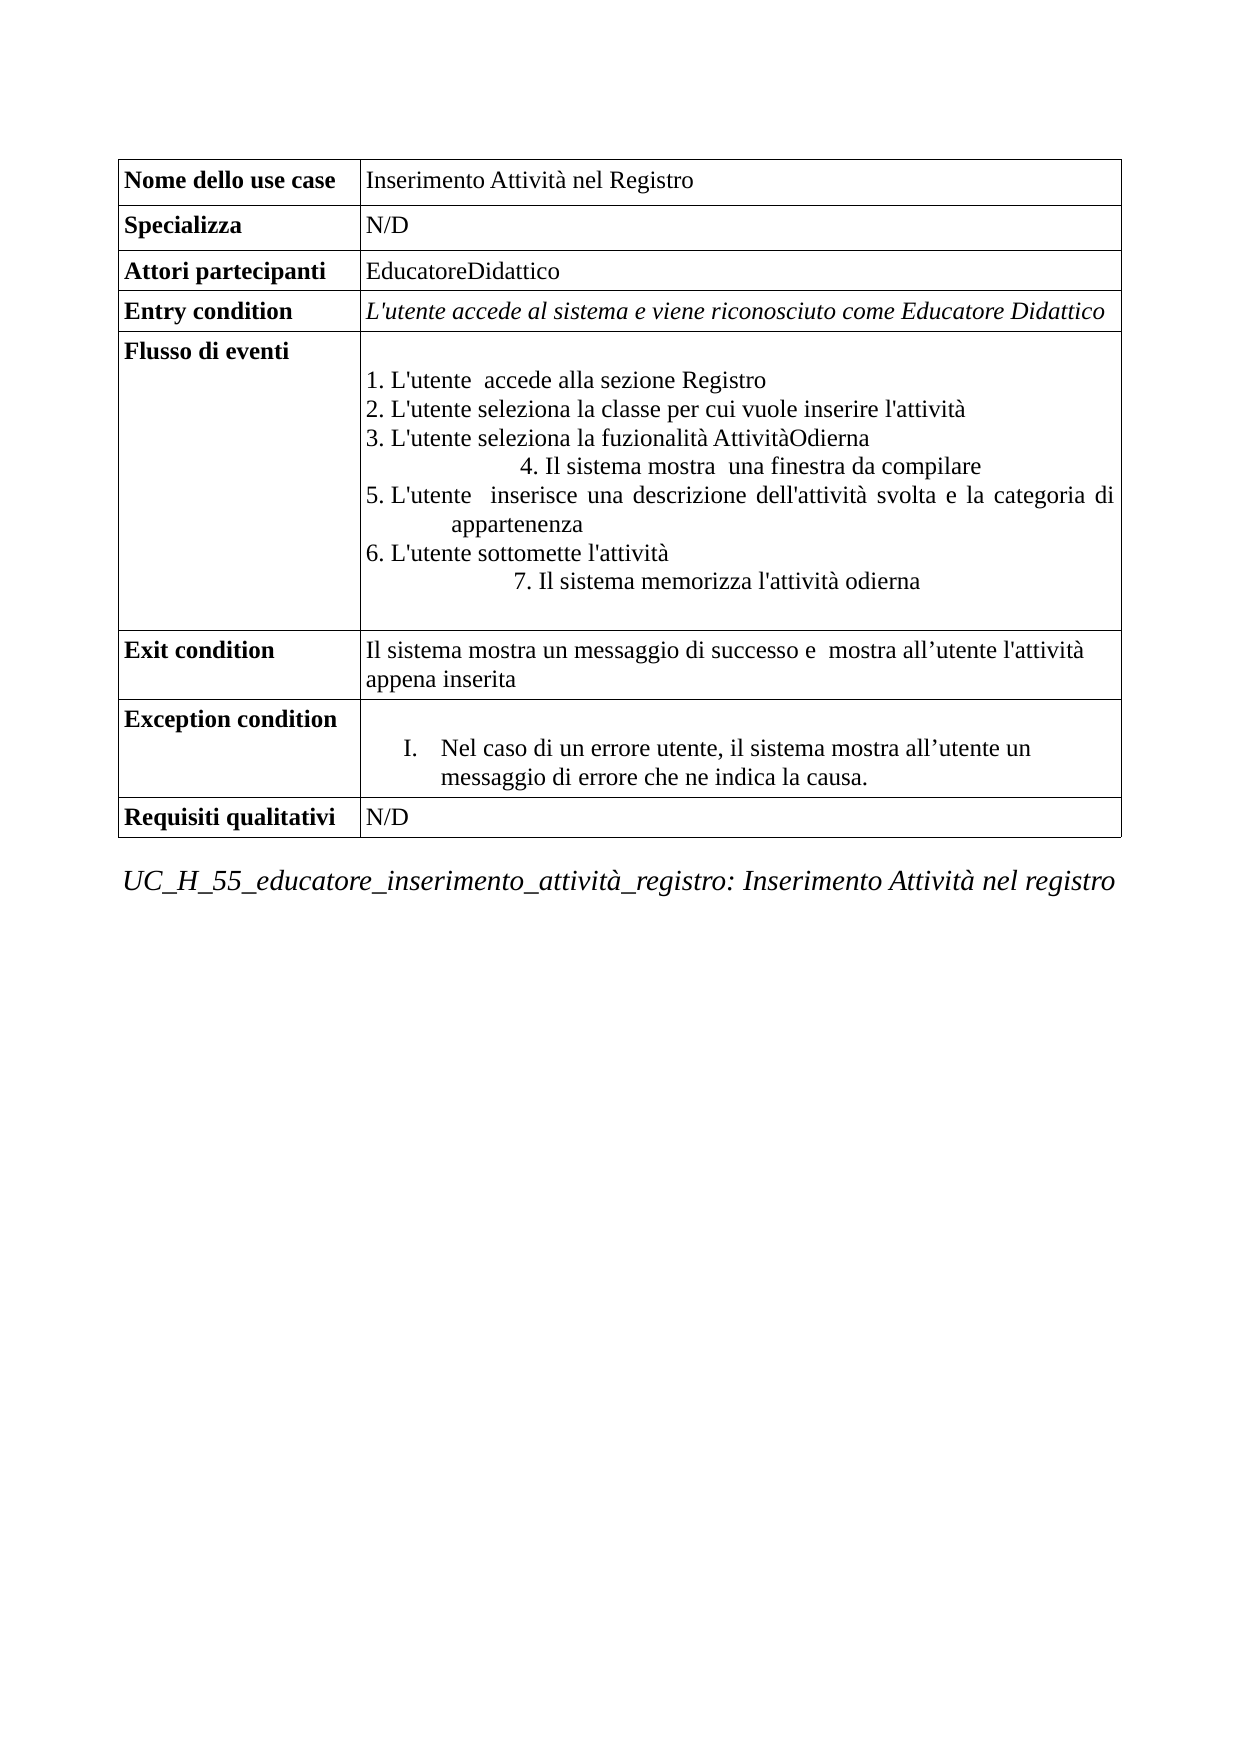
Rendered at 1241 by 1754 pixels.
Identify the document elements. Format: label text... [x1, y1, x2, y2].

table_cell Entry condition [119, 291, 360, 331]
table_cell N/D [361, 798, 1121, 837]
table_header Nome dello use case [119, 160, 360, 205]
text UC_H_55_educatore_inserimento_attività_registro: Inserimento Attività nel registro [118, 863, 1122, 897]
table_cell Nel caso di un errore utente, il sistema mostra all’utente un messaggio di errore che ne indica la causa. [361, 700, 1121, 797]
table_cell EducatoreDidattico [361, 251, 1121, 290]
table_cell Il sistema mostra un messaggio di successo e mostra all’utente l'attività appena inserita [361, 631, 1121, 699]
table_cell Exception condition [119, 700, 360, 797]
table_cell L'utente accede al sistema e viene riconosciuto come Educatore Didattico [361, 291, 1121, 331]
table_cell N/D [361, 206, 1121, 250]
table_cell Attori partecipanti [119, 251, 360, 290]
table_header Inserimento Attività nel Registro [361, 160, 1121, 205]
table_cell Specializza [119, 206, 360, 250]
table_cell Requisiti qualitativi [119, 798, 360, 837]
table_cell Flusso di eventi [119, 332, 360, 630]
table_cell L'utente accede alla sezione Registro L'utente seleziona la classe per cui vuole inserire l'attività L'utente seleziona la fuzionalità AttivitàOdierna Il sistema mostra una finestra da compilare L'utente inserisce una descrizione dell'attività svolta e la categoria di appartenenza L'utente sottomette l'attività Il sistema memorizza l'attività odierna [361, 332, 1121, 630]
table_cell Exit condition [119, 631, 360, 699]
